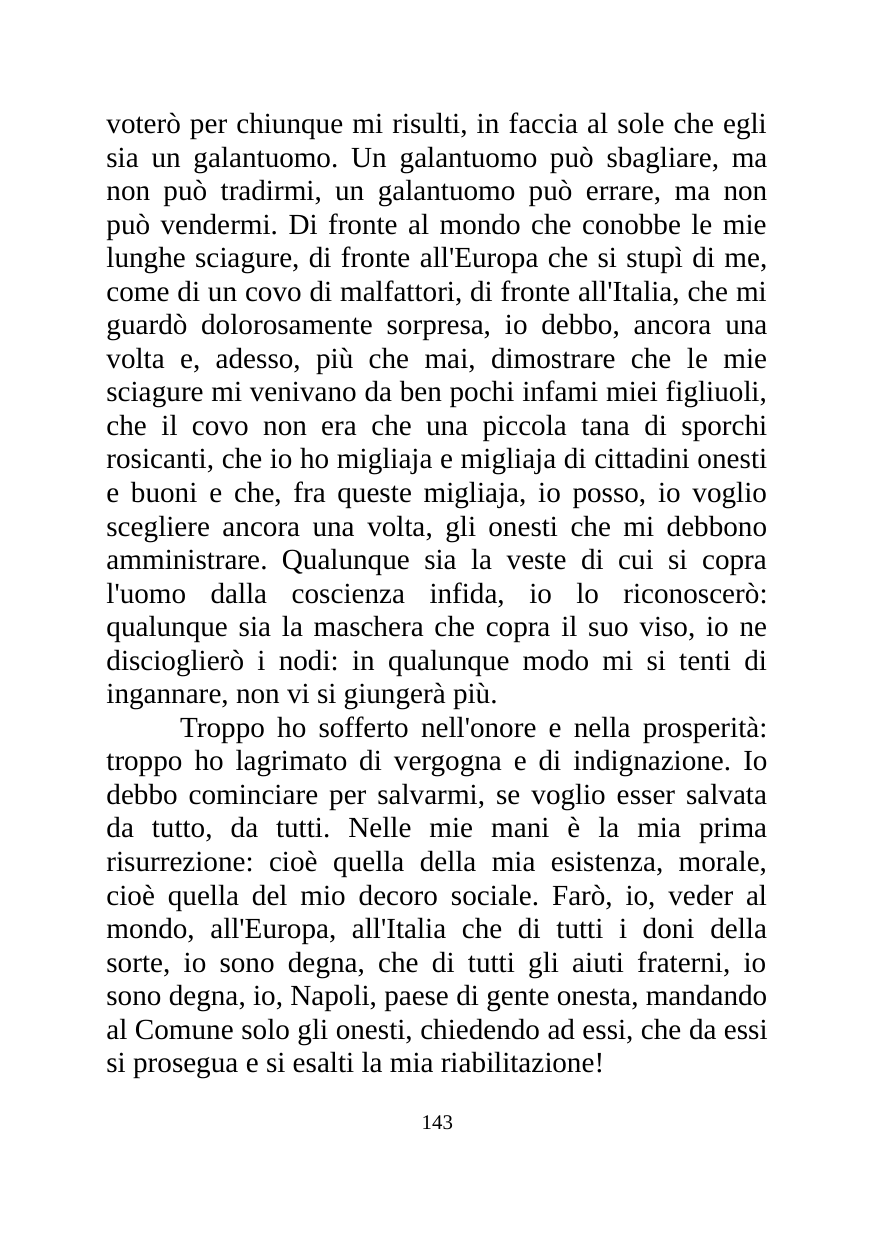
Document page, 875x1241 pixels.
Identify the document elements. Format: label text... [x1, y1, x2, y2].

text Troppo ho sofferto nell'onore e nella prosperità: troppo ho lagrimato di vergogna e di indignazione. Io debbo cominciare per salvarmi, se voglio esser salvata da tutto, da tutti. Nelle mie mani è la mia prima risurrezione: cioè quella della mia esistenza, morale, cioè quella del mio decoro sociale. Farò, io, veder al mondo, all'Europa, all'Italia che di tutti i doni della sorte, io sono degna, che di tutti gli aiuti fraterni, io sono degna, io, Napoli, paese di gente onesta, mandando al Comune solo gli onesti, chiedendo ad essi, che da essi si prosegua e si esalti la mia riabilitazione! [106, 710, 768, 1079]
text voterò per chiunque mi risulti, in faccia al sole che egli sia un galantuomo. Un galantuomo può sbagliare, ma non può tradirmi, un galantuomo può errare, ma non può vendermi. Di fronte al mondo che conobbe le mie lunghe sciagure, di fronte all'Europa che si stupì di me, come di un covo di malfattori, di fronte all'Italia, che mi guardò dolorosamente sorpresa, io debbo, ancora una volta e, adesso, più che mai, dimostrare che le mie sciagure mi venivano da ben pochi infami miei figliuoli, che il covo non era che una piccola tana di sporchi rosicanti, che io ho migliaja e migliaja di cittadini onesti e buoni e che, fra queste migliaja, io posso, io voglio scegliere ancora una volta, gli onesti che mi debbono amministrare. Qualunque sia la veste di cui si copra l'uomo dalla coscienza infida, io lo riconoscerò: qualunque sia la maschera che copra il suo viso, io ne discioglierò i nodi: in qualunque modo mi si tenti di ingannare, non vi si giungerà più. [106, 106, 768, 710]
